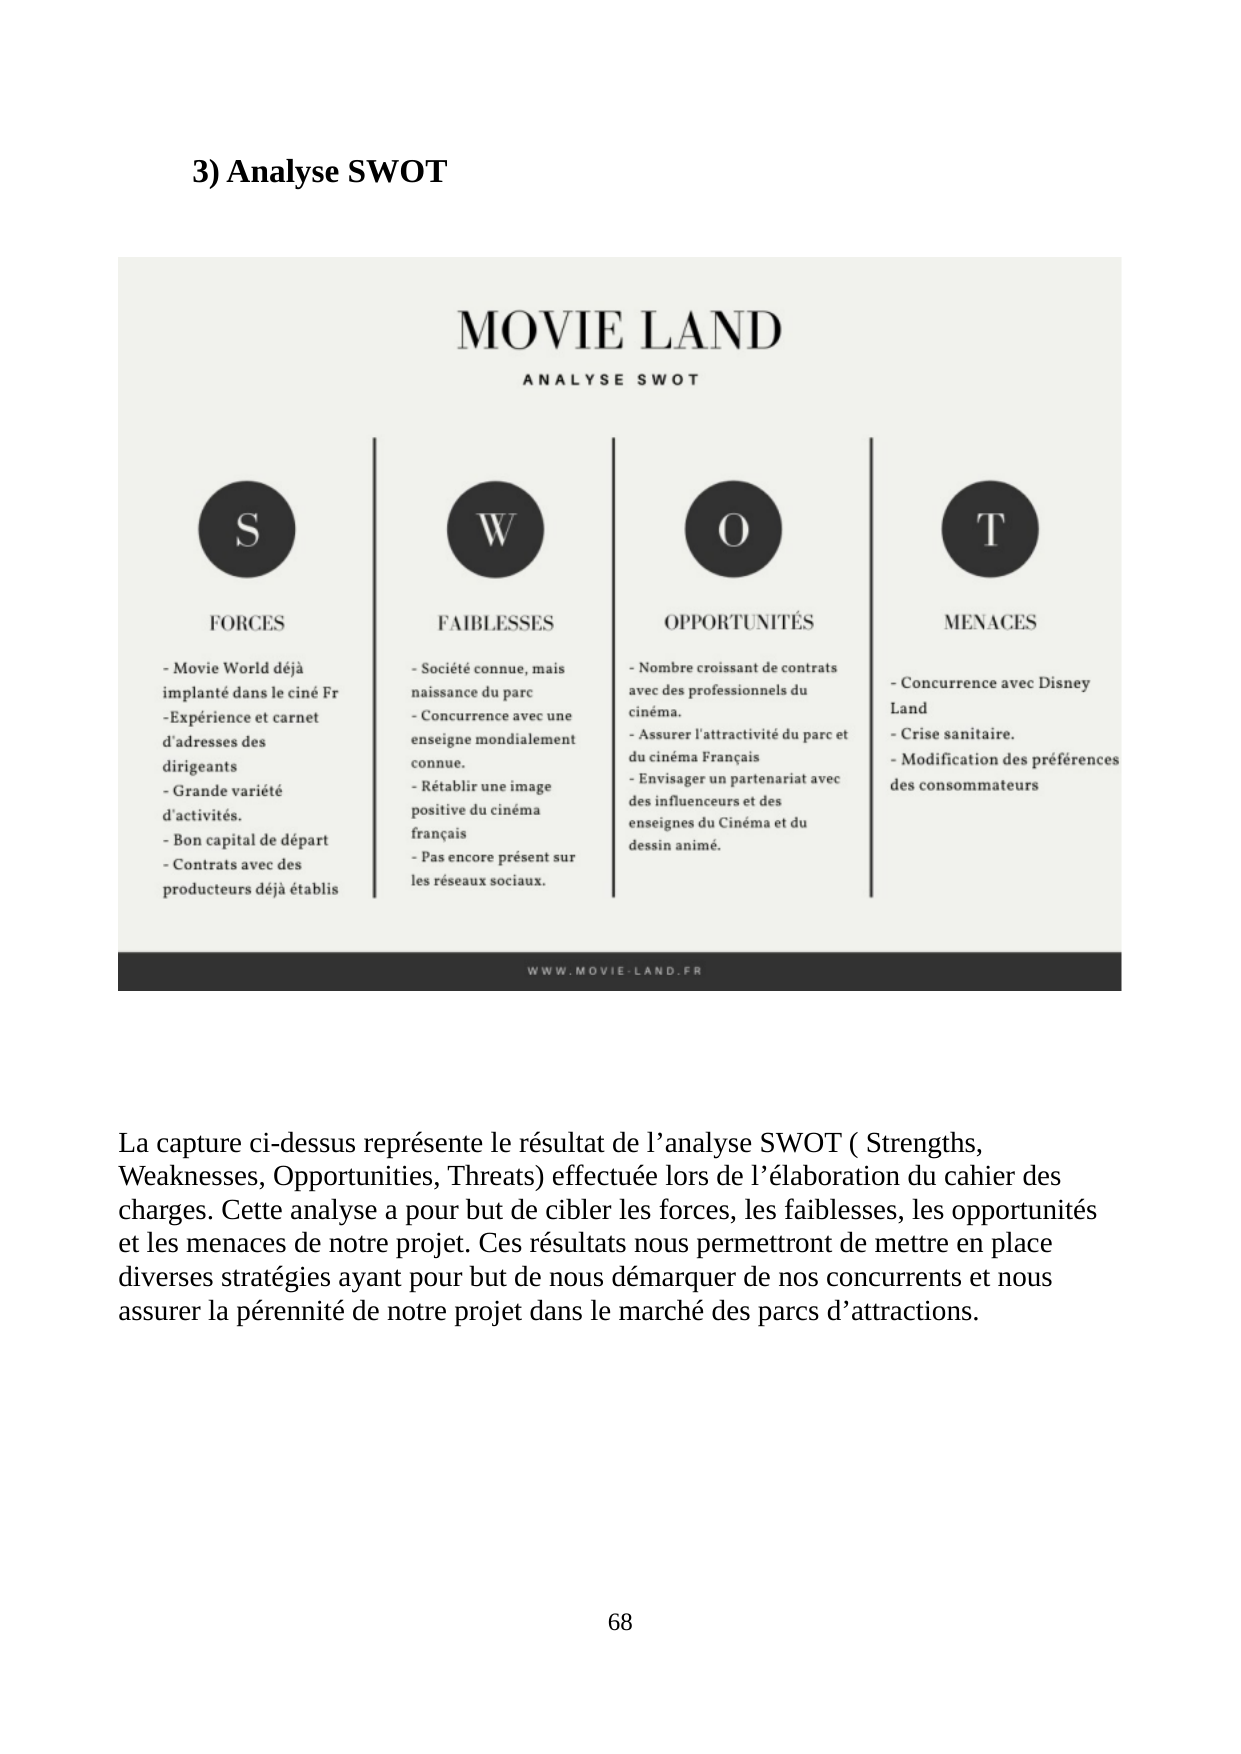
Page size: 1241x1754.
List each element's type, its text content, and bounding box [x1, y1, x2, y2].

text La capture ci-dessus représente le résultat de l’analyse SWOT ( Strengths, Weaknesses, Opportunities, Threats) effectuée lors de l’élaboration du cahier des charges. Cette analyse a pour but de cibler les forces, les faiblesses, les opportunités et les menaces de notre projet. Ces résultats nous permettront de mettre en place diverses stratégies ayant pour but de nous démarquer de nos concurrents et nous assurer la pérennité de notre projet dans le marché des parcs d’attractions. [118, 1125, 1122, 1326]
text 3) Analyse SWOT [118, 152, 1122, 190]
picture [118, 257, 1123, 991]
